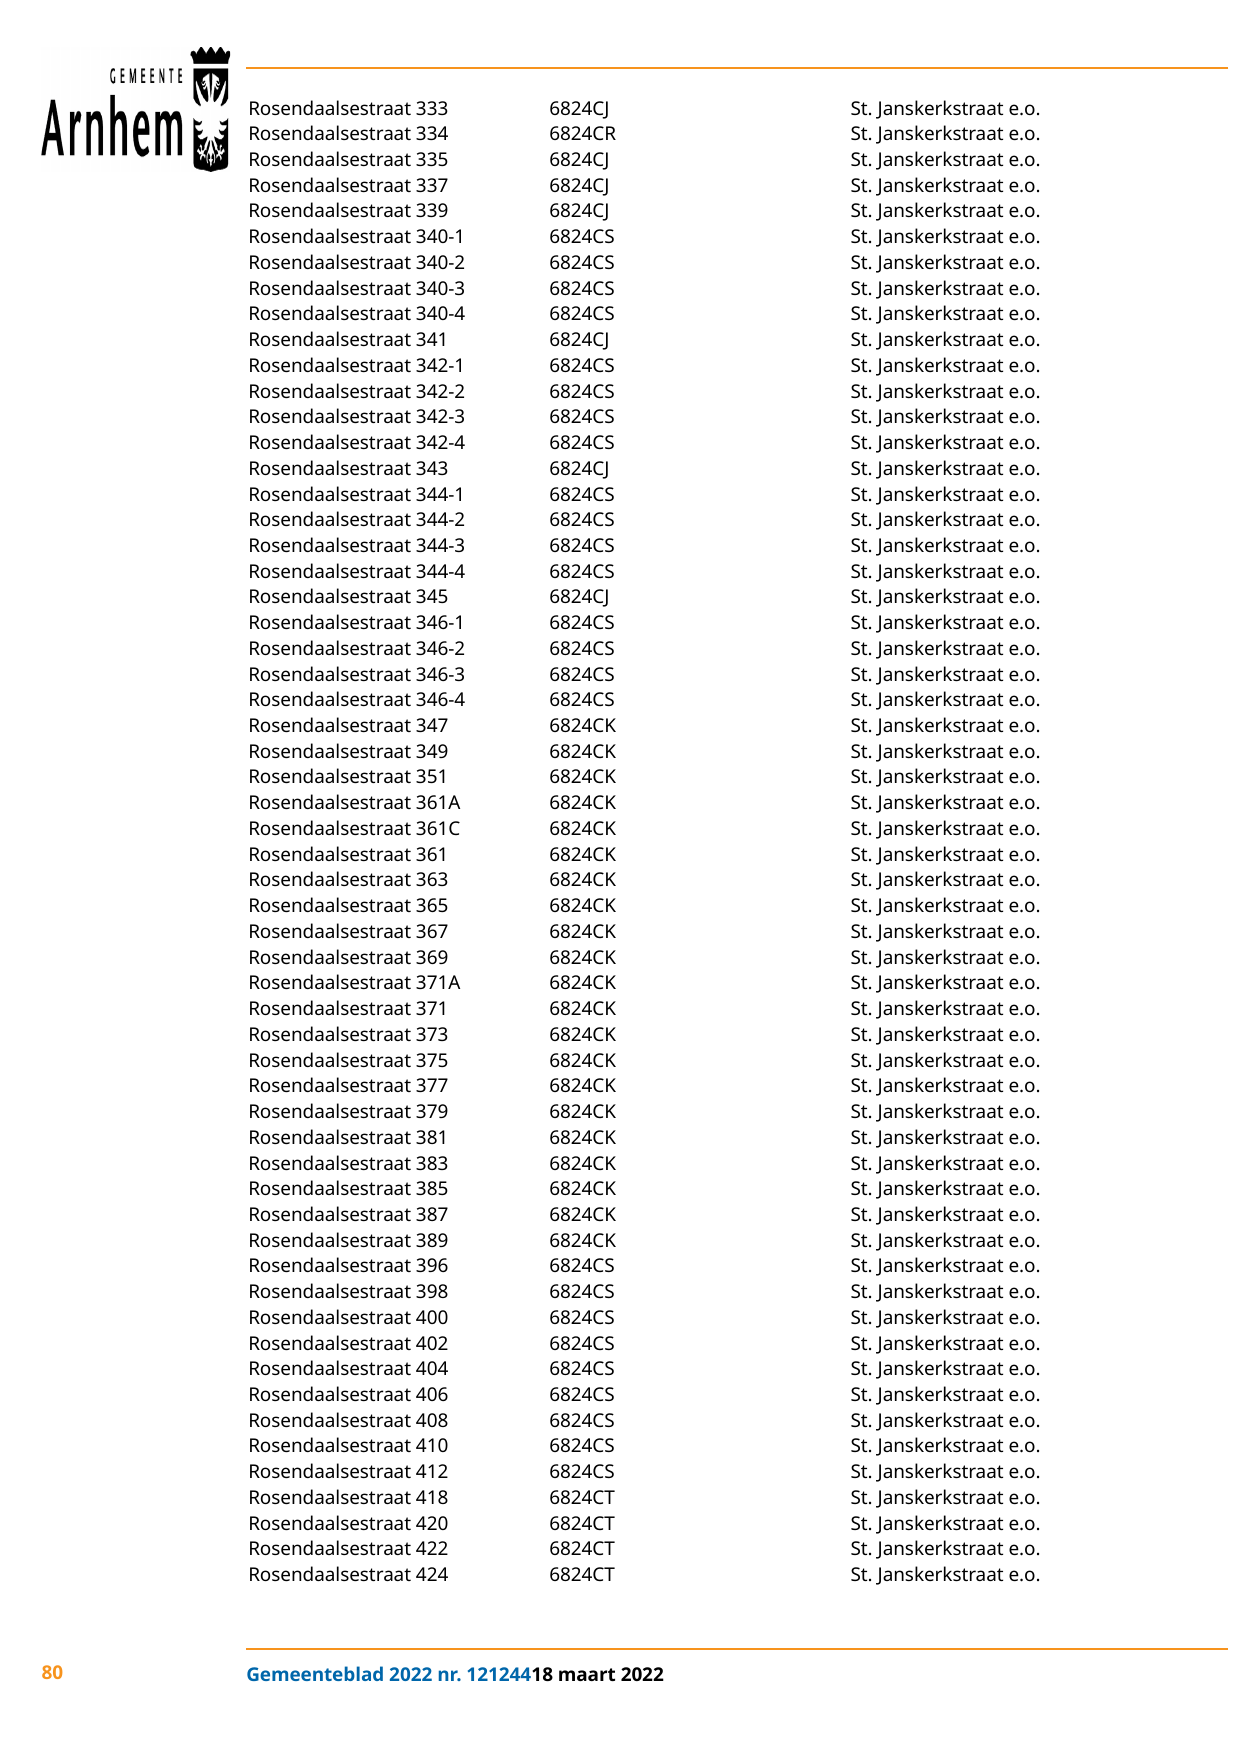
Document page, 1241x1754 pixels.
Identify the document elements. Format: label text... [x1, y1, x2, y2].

table_cell 6824CS [549, 224, 850, 249]
table_cell 6824CS [549, 1356, 850, 1381]
table_cell St. Janskerkstraat e.o. [850, 995, 1152, 1021]
table_cell Rosendaalsestraat 346-1 [248, 609, 549, 635]
table_cell Rosendaalsestraat 422 [248, 1536, 549, 1561]
table_cell 6824CK [549, 944, 850, 969]
table_cell Rosendaalsestraat 343 [248, 455, 549, 481]
table_cell Rosendaalsestraat 406 [248, 1381, 549, 1407]
table_cell Rosendaalsestraat 371 [248, 995, 549, 1021]
table_cell Rosendaalsestraat 400 [248, 1304, 549, 1330]
table_cell St. Janskerkstraat e.o. [850, 558, 1152, 584]
table_cell 6824CK [549, 815, 850, 841]
table_cell 6824CS [549, 352, 850, 378]
table_cell St. Janskerkstraat e.o. [850, 455, 1152, 481]
table_cell Rosendaalsestraat 340-4 [248, 301, 549, 326]
table_cell St. Janskerkstraat e.o. [850, 1098, 1152, 1124]
table_cell 6824CS [549, 506, 850, 532]
table_cell St. Janskerkstraat e.o. [850, 404, 1152, 429]
table_cell 6824CJ [549, 172, 850, 198]
table_cell 6824CS [549, 429, 850, 455]
table_cell Rosendaalsestraat 342-1 [248, 352, 549, 378]
table_cell Rosendaalsestraat 404 [248, 1356, 549, 1381]
table_cell Rosendaalsestraat 365 [248, 893, 549, 918]
table_cell St. Janskerkstraat e.o. [850, 224, 1152, 249]
table_cell 6824CS [549, 1253, 850, 1278]
table_cell Rosendaalsestraat 381 [248, 1124, 549, 1150]
table_cell 6824CJ [549, 584, 850, 609]
table_cell St. Janskerkstraat e.o. [850, 1407, 1152, 1433]
table_cell St. Janskerkstraat e.o. [850, 326, 1152, 352]
table_cell St. Janskerkstraat e.o. [850, 1356, 1152, 1381]
table_cell 6824CK [549, 1073, 850, 1098]
table_cell St. Janskerkstraat e.o. [850, 661, 1152, 687]
table_cell St. Janskerkstraat e.o. [850, 1536, 1152, 1561]
table_cell St. Janskerkstraat e.o. [850, 1201, 1152, 1227]
table_cell 6824CK [549, 1047, 850, 1072]
table_cell 6824CK [549, 841, 850, 867]
table_cell 6824CK [549, 1021, 850, 1047]
table_cell Rosendaalsestraat 410 [248, 1433, 549, 1458]
table_cell St. Janskerkstraat e.o. [850, 481, 1152, 506]
table_cell 6824CS [549, 532, 850, 558]
table_cell Rosendaalsestraat 342-4 [248, 429, 549, 455]
table_cell 6824CK [549, 970, 850, 995]
table_cell 6824CS [549, 275, 850, 301]
table_cell St. Janskerkstraat e.o. [850, 1510, 1152, 1536]
table_cell Rosendaalsestraat 379 [248, 1098, 549, 1124]
table_cell 6824CS [549, 249, 850, 275]
table_cell St. Janskerkstraat e.o. [850, 146, 1152, 172]
table_cell Rosendaalsestraat 369 [248, 944, 549, 969]
table_cell Rosendaalsestraat 344-1 [248, 481, 549, 506]
table_cell 6824CK [549, 1098, 850, 1124]
table_cell 6824CS [549, 404, 850, 429]
table_cell St. Janskerkstraat e.o. [850, 635, 1152, 661]
table_cell St. Janskerkstraat e.o. [850, 429, 1152, 455]
table_cell St. Janskerkstraat e.o. [850, 172, 1152, 198]
table_cell Rosendaalsestraat 340-2 [248, 249, 549, 275]
table_cell 6824CT [549, 1484, 850, 1510]
table_cell Rosendaalsestraat 383 [248, 1150, 549, 1175]
table_cell St. Janskerkstraat e.o. [850, 95, 1152, 121]
table_cell 6824CS [549, 558, 850, 584]
table_cell 6824CK [549, 1227, 850, 1253]
table_cell St. Janskerkstraat e.o. [850, 764, 1152, 789]
table_cell St. Janskerkstraat e.o. [850, 301, 1152, 326]
table_cell Rosendaalsestraat 420 [248, 1510, 549, 1536]
table_cell Rosendaalsestraat 408 [248, 1407, 549, 1433]
table_cell St. Janskerkstraat e.o. [850, 249, 1152, 275]
table_cell St. Janskerkstraat e.o. [850, 712, 1152, 738]
table_cell Rosendaalsestraat 346-3 [248, 661, 549, 687]
table_cell St. Janskerkstraat e.o. [850, 121, 1152, 146]
table_cell St. Janskerkstraat e.o. [850, 790, 1152, 815]
table_cell 6824CT [549, 1510, 850, 1536]
table_cell 6824CT [549, 1536, 850, 1561]
table_cell 6824CT [549, 1561, 850, 1587]
table_cell Rosendaalsestraat 412 [248, 1459, 549, 1484]
table_cell Rosendaalsestraat 373 [248, 1021, 549, 1047]
table_cell 6824CS [549, 301, 850, 326]
table_cell St. Janskerkstraat e.o. [850, 1381, 1152, 1407]
table_cell St. Janskerkstraat e.o. [850, 378, 1152, 403]
table_cell 6824CS [549, 1407, 850, 1433]
table_cell St. Janskerkstraat e.o. [850, 687, 1152, 712]
table_cell 6824CK [549, 790, 850, 815]
table_cell Rosendaalsestraat 402 [248, 1330, 549, 1356]
table_cell St. Janskerkstraat e.o. [850, 506, 1152, 532]
table_cell 6824CR [549, 121, 850, 146]
table_cell Rosendaalsestraat 340-1 [248, 224, 549, 249]
table_cell 6824CS [549, 1330, 850, 1356]
table_cell 6824CK [549, 1201, 850, 1227]
table_cell St. Janskerkstraat e.o. [850, 1484, 1152, 1510]
table_cell St. Janskerkstraat e.o. [850, 893, 1152, 918]
table_cell 6824CJ [549, 146, 850, 172]
table_cell 6824CS [549, 687, 850, 712]
table_cell St. Janskerkstraat e.o. [850, 867, 1152, 892]
table_cell Rosendaalsestraat 361 [248, 841, 549, 867]
table_cell St. Janskerkstraat e.o. [850, 1073, 1152, 1098]
table_cell St. Janskerkstraat e.o. [850, 1433, 1152, 1458]
table_cell 6824CS [549, 609, 850, 635]
table_cell Rosendaalsestraat 337 [248, 172, 549, 198]
picture [41, 47, 231, 172]
table_cell Rosendaalsestraat 346-2 [248, 635, 549, 661]
table_cell 6824CS [549, 378, 850, 403]
table_cell Rosendaalsestraat 344-4 [248, 558, 549, 584]
table_cell St. Janskerkstraat e.o. [850, 584, 1152, 609]
table_cell Rosendaalsestraat 344-2 [248, 506, 549, 532]
table_cell St. Janskerkstraat e.o. [850, 352, 1152, 378]
table_cell St. Janskerkstraat e.o. [850, 1021, 1152, 1047]
table_cell Rosendaalsestraat 363 [248, 867, 549, 892]
table_cell St. Janskerkstraat e.o. [850, 1304, 1152, 1330]
table_cell 6824CK [549, 995, 850, 1021]
table_cell 6824CK [549, 738, 850, 764]
table_cell Rosendaalsestraat 371A [248, 970, 549, 995]
table_cell St. Janskerkstraat e.o. [850, 738, 1152, 764]
table_cell 6824CS [549, 1381, 850, 1407]
table_cell St. Janskerkstraat e.o. [850, 1175, 1152, 1201]
table_cell Rosendaalsestraat 334 [248, 121, 549, 146]
table_cell St. Janskerkstraat e.o. [850, 1561, 1152, 1587]
table_cell Rosendaalsestraat 396 [248, 1253, 549, 1278]
table_cell St. Janskerkstraat e.o. [850, 1253, 1152, 1278]
table_cell Rosendaalsestraat 347 [248, 712, 549, 738]
table_cell 6824CK [549, 1150, 850, 1175]
table_cell Rosendaalsestraat 398 [248, 1278, 549, 1304]
table_cell 6824CK [549, 867, 850, 892]
table_cell St. Janskerkstraat e.o. [850, 1227, 1152, 1253]
table_cell 6824CS [549, 1304, 850, 1330]
table_cell 6824CK [549, 893, 850, 918]
table_cell Rosendaalsestraat 375 [248, 1047, 549, 1072]
table_cell Rosendaalsestraat 339 [248, 198, 549, 223]
table_cell Rosendaalsestraat 351 [248, 764, 549, 789]
table_cell St. Janskerkstraat e.o. [850, 1047, 1152, 1072]
table_cell St. Janskerkstraat e.o. [850, 1459, 1152, 1484]
table_cell 6824CK [549, 764, 850, 789]
table_cell St. Janskerkstraat e.o. [850, 841, 1152, 867]
table_cell 6824CJ [549, 198, 850, 223]
table_cell St. Janskerkstraat e.o. [850, 275, 1152, 301]
table_cell Rosendaalsestraat 344-3 [248, 532, 549, 558]
table_cell 6824CS [549, 661, 850, 687]
table_cell St. Janskerkstraat e.o. [850, 532, 1152, 558]
table_cell Rosendaalsestraat 367 [248, 918, 549, 944]
table_cell St. Janskerkstraat e.o. [850, 198, 1152, 223]
table_cell St. Janskerkstraat e.o. [850, 944, 1152, 969]
table_cell St. Janskerkstraat e.o. [850, 1330, 1152, 1356]
table_cell Rosendaalsestraat 418 [248, 1484, 549, 1510]
table_cell 6824CJ [549, 455, 850, 481]
table_cell St. Janskerkstraat e.o. [850, 970, 1152, 995]
table_cell 6824CK [549, 1175, 850, 1201]
table_cell 6824CS [549, 635, 850, 661]
table_cell St. Janskerkstraat e.o. [850, 1278, 1152, 1304]
table_cell Rosendaalsestraat 340-3 [248, 275, 549, 301]
table_cell 6824CK [549, 1124, 850, 1150]
table_cell Rosendaalsestraat 346-4 [248, 687, 549, 712]
table_cell Rosendaalsestraat 342-2 [248, 378, 549, 403]
table_cell Rosendaalsestraat 342-3 [248, 404, 549, 429]
table_cell St. Janskerkstraat e.o. [850, 609, 1152, 635]
table_cell Rosendaalsestraat 377 [248, 1073, 549, 1098]
table_cell 6824CS [549, 481, 850, 506]
table_cell Rosendaalsestraat 335 [248, 146, 549, 172]
table_cell Rosendaalsestraat 333 [248, 95, 549, 121]
table_cell Rosendaalsestraat 345 [248, 584, 549, 609]
table_cell Rosendaalsestraat 385 [248, 1175, 549, 1201]
table_cell St. Janskerkstraat e.o. [850, 815, 1152, 841]
table_cell 6824CJ [549, 95, 850, 121]
table_cell 6824CS [549, 1459, 850, 1484]
table_cell Rosendaalsestraat 341 [248, 326, 549, 352]
table_cell Rosendaalsestraat 361C [248, 815, 549, 841]
table_cell 6824CS [549, 1433, 850, 1458]
table_cell Rosendaalsestraat 361A [248, 790, 549, 815]
table_cell 6824CS [549, 1278, 850, 1304]
table_cell St. Janskerkstraat e.o. [850, 918, 1152, 944]
table_cell Rosendaalsestraat 349 [248, 738, 549, 764]
table_cell 6824CK [549, 712, 850, 738]
table_cell 6824CK [549, 918, 850, 944]
table_cell St. Janskerkstraat e.o. [850, 1124, 1152, 1150]
table_cell 6824CJ [549, 326, 850, 352]
table_cell St. Janskerkstraat e.o. [850, 1150, 1152, 1175]
table_cell Rosendaalsestraat 424 [248, 1561, 549, 1587]
table_cell Rosendaalsestraat 387 [248, 1201, 549, 1227]
table_cell Rosendaalsestraat 389 [248, 1227, 549, 1253]
